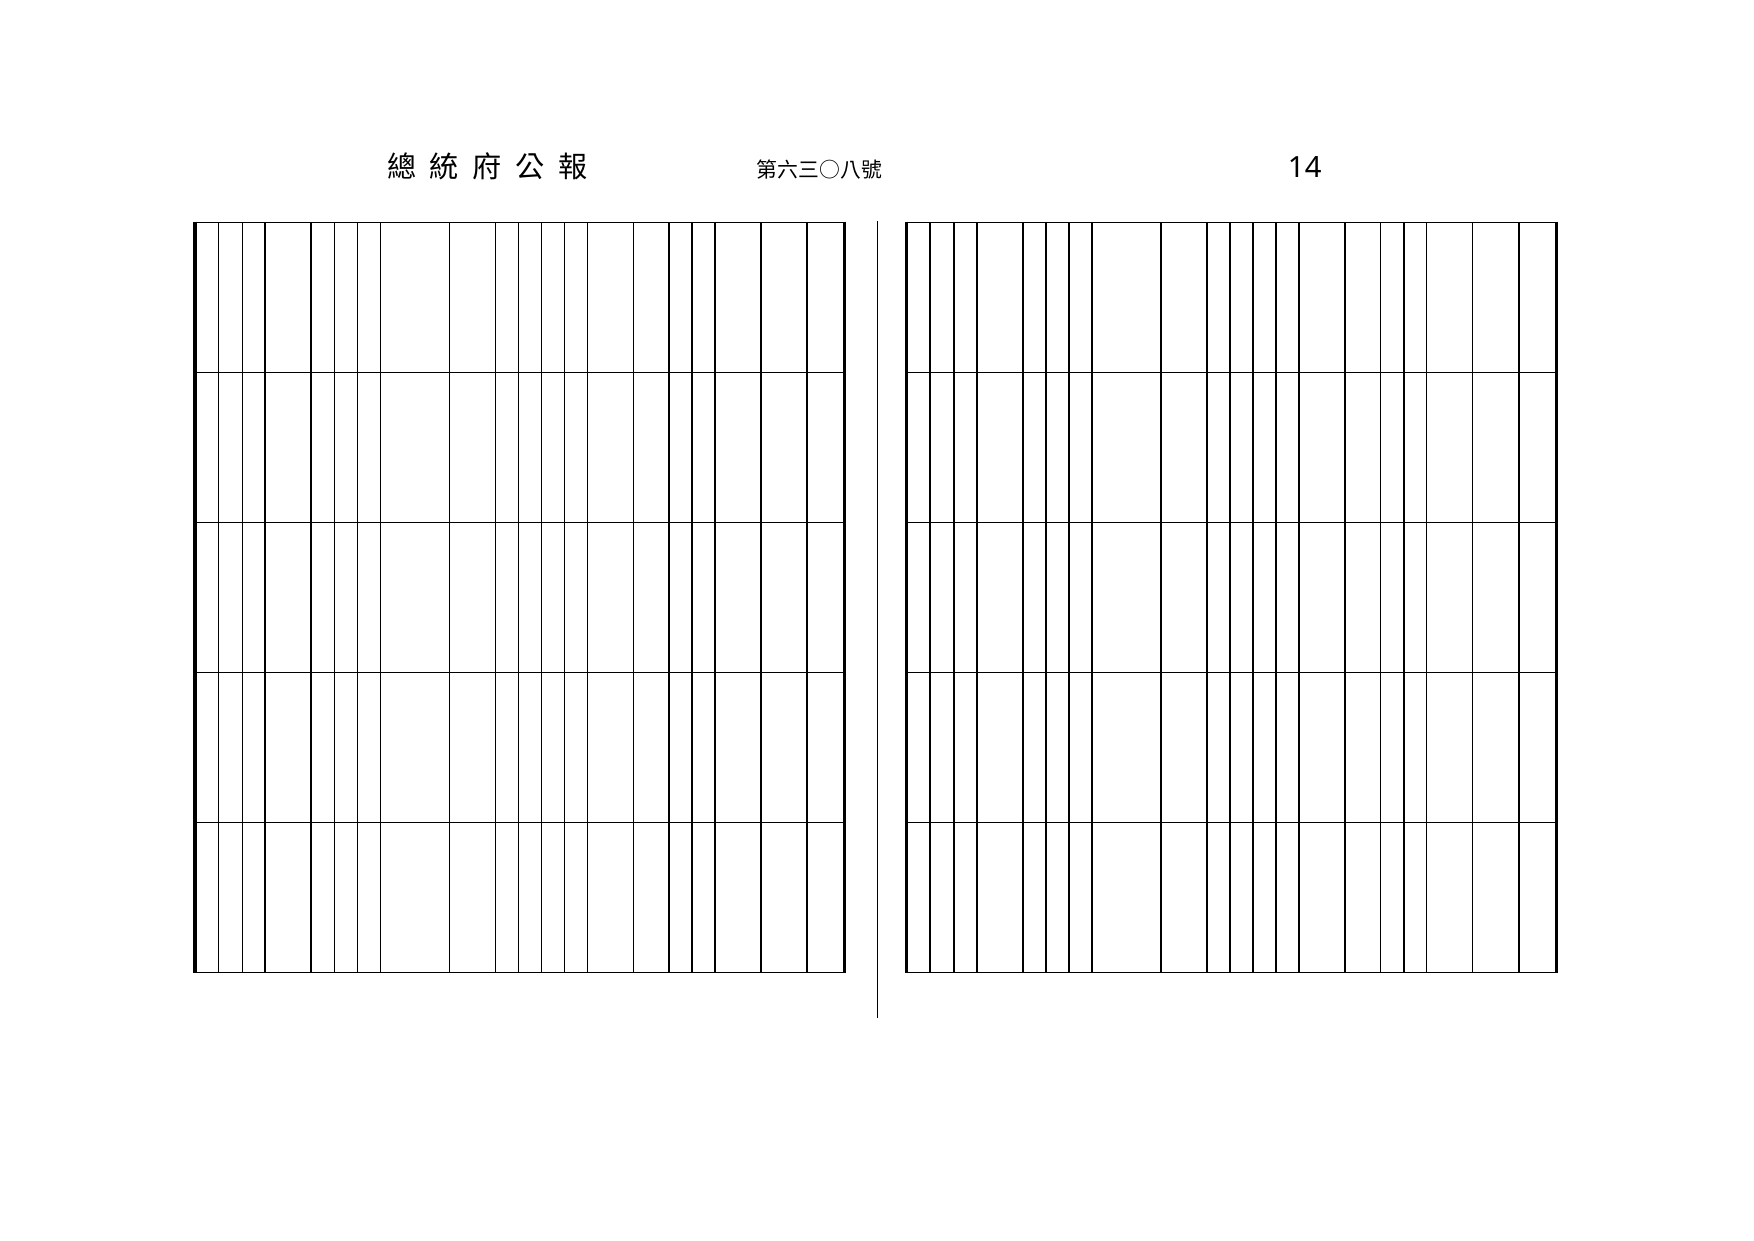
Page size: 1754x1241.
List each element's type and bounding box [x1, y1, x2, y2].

table_cell [1231, 823, 1252, 972]
table_cell [808, 373, 843, 522]
table_cell [588, 823, 611, 972]
table_cell [288, 223, 310, 372]
table_cell [1346, 823, 1380, 972]
table_cell [1381, 673, 1403, 822]
table_cell [243, 373, 264, 522]
table_cell [381, 823, 403, 972]
table_cell [243, 823, 264, 972]
table_cell [611, 673, 633, 822]
table_cell [1496, 823, 1518, 972]
table_cell [266, 373, 288, 522]
table_cell [1184, 823, 1206, 972]
table_cell [634, 823, 668, 972]
table_cell [1231, 223, 1252, 372]
table_cell [1000, 373, 1022, 522]
table_cell [1322, 223, 1344, 372]
table_cell [611, 823, 633, 972]
table_cell [243, 223, 264, 372]
table_cell [588, 223, 611, 372]
table_cell [808, 223, 843, 372]
table_cell [542, 673, 564, 822]
table_cell [808, 523, 843, 672]
table_cell [219, 373, 242, 522]
table_cell [1184, 223, 1206, 372]
table_cell [565, 673, 587, 822]
table_cell [519, 223, 541, 372]
table_cell [908, 223, 929, 372]
table_cell [1277, 223, 1298, 372]
table_cell [381, 523, 403, 672]
table_cell [808, 673, 843, 822]
table_cell [738, 673, 760, 822]
table_cell [1138, 223, 1160, 372]
table_cell [197, 223, 218, 372]
table_cell [1024, 373, 1045, 522]
table_cell [955, 673, 976, 822]
table_cell [312, 823, 334, 972]
table_cell [693, 823, 714, 972]
table_cell [908, 373, 929, 522]
table_cell [762, 373, 784, 522]
table_cell [716, 223, 738, 372]
table_cell [1450, 673, 1472, 822]
table_cell [1000, 223, 1022, 372]
table_cell [1093, 223, 1115, 372]
table_cell [1070, 223, 1091, 372]
table_cell [266, 823, 288, 972]
table_cell [1208, 673, 1229, 822]
table_cell [450, 673, 472, 822]
table_cell [403, 223, 426, 372]
table_cell [197, 823, 218, 972]
table_cell [1162, 673, 1184, 822]
table_cell [496, 673, 518, 822]
table_cell [762, 823, 784, 972]
table_cell [312, 523, 334, 672]
table_cell [1047, 673, 1068, 822]
table_cell [1254, 223, 1275, 372]
table_cell [519, 823, 541, 972]
table_cell [1450, 523, 1472, 672]
table_cell [403, 373, 426, 522]
table_cell [1473, 523, 1496, 672]
table_cell [1473, 823, 1496, 972]
table_cell [1070, 673, 1091, 822]
table_cell [784, 823, 806, 972]
table_cell [1138, 673, 1160, 822]
table_cell [1208, 823, 1229, 972]
table_cell [1162, 523, 1184, 672]
table_cell [1184, 523, 1206, 672]
table_cell [670, 223, 691, 372]
table_cell [219, 673, 242, 822]
table_cell [335, 823, 357, 972]
table_cell [1322, 673, 1344, 822]
table_cell [266, 223, 288, 372]
table_cell [519, 673, 541, 822]
table_cell [197, 373, 218, 522]
table_cell [588, 523, 611, 672]
table_cell [1208, 223, 1229, 372]
table_cell [426, 223, 449, 372]
table_cell [634, 523, 668, 672]
table_cell [542, 223, 564, 372]
table_cell [450, 373, 472, 522]
table_cell [1322, 523, 1344, 672]
table_cell [634, 673, 668, 822]
table_cell [1300, 373, 1322, 522]
table_cell [1405, 223, 1426, 372]
table_cell [312, 223, 334, 372]
table_cell [403, 823, 426, 972]
table_cell [634, 223, 668, 372]
table_cell [1093, 373, 1115, 522]
table_cell [931, 823, 953, 972]
table_cell [955, 823, 976, 972]
table_cell [1381, 823, 1403, 972]
table_cell [1115, 223, 1138, 372]
table_cell [358, 223, 380, 372]
table_cell [1381, 373, 1403, 522]
table_cell [784, 673, 806, 822]
table_cell [670, 373, 691, 522]
table_cell [1024, 673, 1045, 822]
table_cell [1138, 523, 1160, 672]
table_cell [1208, 523, 1229, 672]
table_cell [1184, 673, 1206, 822]
table_cell [670, 673, 691, 822]
table_cell [473, 523, 495, 672]
table_cell [473, 223, 495, 372]
table_cell [542, 823, 564, 972]
table_cell [978, 673, 1000, 822]
table_cell [243, 673, 264, 822]
table_cell [1047, 223, 1068, 372]
table_cell [496, 373, 518, 522]
table_cell [1405, 823, 1426, 972]
table_cell [1093, 523, 1115, 672]
table_cell [978, 223, 1000, 372]
table_cell [335, 673, 357, 822]
table_cell [1047, 523, 1068, 672]
table_cell [1346, 673, 1380, 822]
table_cell [197, 673, 218, 822]
table_cell [1162, 373, 1184, 522]
table_cell [565, 373, 587, 522]
table_cell [288, 823, 310, 972]
table_cell [450, 823, 472, 972]
table_cell [312, 673, 334, 822]
table_cell [1254, 523, 1275, 672]
table_cell [1277, 373, 1298, 522]
table_cell [197, 523, 218, 672]
table_cell [1000, 523, 1022, 672]
table_cell [955, 523, 976, 672]
table_cell [1346, 523, 1380, 672]
table_cell [1000, 673, 1022, 822]
table_cell [1427, 523, 1450, 672]
table_cell [403, 673, 426, 822]
table_cell [1300, 523, 1322, 672]
table_cell [358, 673, 380, 822]
table_cell [450, 523, 472, 672]
table_cell [1381, 223, 1403, 372]
table_cell [1346, 373, 1380, 522]
table_cell [358, 823, 380, 972]
table_cell [358, 523, 380, 672]
table_cell [473, 373, 495, 522]
table_cell [1450, 823, 1472, 972]
table_cell [908, 673, 929, 822]
table_cell [762, 673, 784, 822]
table_cell [266, 523, 288, 672]
table_cell [1300, 823, 1322, 972]
table_cell [403, 523, 426, 672]
table_cell [426, 823, 449, 972]
table_cell [1427, 673, 1450, 822]
table_cell [1115, 373, 1138, 522]
table_cell [1070, 523, 1091, 672]
table_cell [611, 373, 633, 522]
table_cell [1520, 673, 1555, 822]
table_cell [542, 373, 564, 522]
table_cell [693, 673, 714, 822]
table_cell [931, 223, 953, 372]
table_cell [1254, 823, 1275, 972]
table_cell [381, 673, 403, 822]
table_cell [784, 523, 806, 672]
table_cell [381, 223, 403, 372]
table_cell [1277, 523, 1298, 672]
table_cell [1427, 223, 1450, 372]
table_cell [496, 223, 518, 372]
table_cell [716, 373, 738, 522]
table_cell [611, 523, 633, 672]
table_cell [693, 373, 714, 522]
table_cell [1162, 823, 1184, 972]
table_cell [716, 523, 738, 672]
table_cell [1070, 373, 1091, 522]
table_cell [1277, 673, 1298, 822]
table_cell [496, 823, 518, 972]
table_cell [565, 223, 587, 372]
table_cell [1115, 823, 1138, 972]
table_cell [762, 523, 784, 672]
table_cell [1473, 373, 1496, 522]
table_cell [1520, 223, 1555, 372]
table_cell [496, 523, 518, 672]
table_cell [1115, 523, 1138, 672]
table_cell [1024, 523, 1045, 672]
table_cell [1381, 523, 1403, 672]
table_cell [1405, 373, 1426, 522]
table_cell [738, 523, 760, 672]
table_cell [1231, 373, 1252, 522]
table_cell [1322, 373, 1344, 522]
table_cell [1208, 373, 1229, 522]
table_cell [588, 373, 611, 522]
table_cell [266, 673, 288, 822]
table_cell [1450, 223, 1472, 372]
table_cell [519, 523, 541, 672]
table_cell [1070, 823, 1091, 972]
table_cell [1496, 523, 1518, 672]
table_cell [335, 523, 357, 672]
table_cell [1093, 673, 1115, 822]
table_cell [1427, 373, 1450, 522]
table_cell [738, 823, 760, 972]
table_cell [978, 523, 1000, 672]
table_cell [1496, 673, 1518, 822]
table_cell [358, 373, 380, 522]
table_cell [1138, 823, 1160, 972]
table_cell [450, 223, 472, 372]
table_cell [716, 823, 738, 972]
table_cell [426, 673, 449, 822]
table_cell [1473, 673, 1496, 822]
table_cell [1138, 373, 1160, 522]
table_cell [519, 373, 541, 522]
table_cell [1184, 373, 1206, 522]
table_cell [670, 823, 691, 972]
table_cell [978, 823, 1000, 972]
table_cell [1162, 223, 1184, 372]
table_cell [670, 523, 691, 672]
table_cell [611, 223, 633, 372]
table_cell [288, 373, 310, 522]
table_cell [955, 223, 976, 372]
table_cell [1231, 673, 1252, 822]
table_cell [693, 523, 714, 672]
table_cell [565, 823, 587, 972]
table_cell [1520, 373, 1555, 522]
table_cell [1496, 373, 1518, 522]
table_cell [693, 223, 714, 372]
table_cell [1254, 673, 1275, 822]
table_cell [381, 373, 403, 522]
table_cell [738, 373, 760, 522]
table_cell [1277, 823, 1298, 972]
table_cell [908, 523, 929, 672]
table_cell [931, 523, 953, 672]
table_cell [565, 523, 587, 672]
table_cell [1405, 673, 1426, 822]
table_cell [1322, 823, 1344, 972]
table_cell [1300, 223, 1322, 372]
table_cell [335, 373, 357, 522]
table_cell [542, 523, 564, 672]
table_cell [1254, 373, 1275, 522]
table_cell [473, 823, 495, 972]
table_cell [1450, 373, 1472, 522]
table_cell [762, 223, 784, 372]
table_cell [1024, 823, 1045, 972]
table_cell [1405, 523, 1426, 672]
table_cell [473, 673, 495, 822]
table_cell [1346, 223, 1380, 372]
table_cell [243, 523, 264, 672]
table_cell [1496, 223, 1518, 372]
table_cell [219, 823, 242, 972]
table_cell [1520, 823, 1555, 972]
table_cell [931, 373, 953, 522]
table_cell [1000, 823, 1022, 972]
table_cell [1520, 523, 1555, 672]
table_cell [1024, 223, 1045, 372]
table_cell [588, 673, 611, 822]
table_cell [219, 523, 242, 672]
table_cell [1473, 223, 1496, 372]
table_cell [1047, 823, 1068, 972]
table_cell [1115, 673, 1138, 822]
table_cell [634, 373, 668, 522]
table_cell [908, 823, 929, 972]
table_cell [288, 673, 310, 822]
table_cell [1047, 373, 1068, 522]
table_cell [931, 673, 953, 822]
table_cell [219, 223, 242, 372]
table_cell [738, 223, 760, 372]
table_cell [784, 373, 806, 522]
table_cell [1093, 823, 1115, 972]
table_cell [978, 373, 1000, 522]
table_cell [426, 373, 449, 522]
table_cell [955, 373, 976, 522]
table_cell [288, 523, 310, 672]
table_cell [1300, 673, 1322, 822]
table_cell [784, 223, 806, 372]
table_cell [312, 373, 334, 522]
table_cell [1231, 523, 1252, 672]
table_cell [1427, 823, 1450, 972]
table_cell [808, 823, 843, 972]
table_cell [335, 223, 357, 372]
table_cell [716, 673, 738, 822]
table_cell [426, 523, 449, 672]
